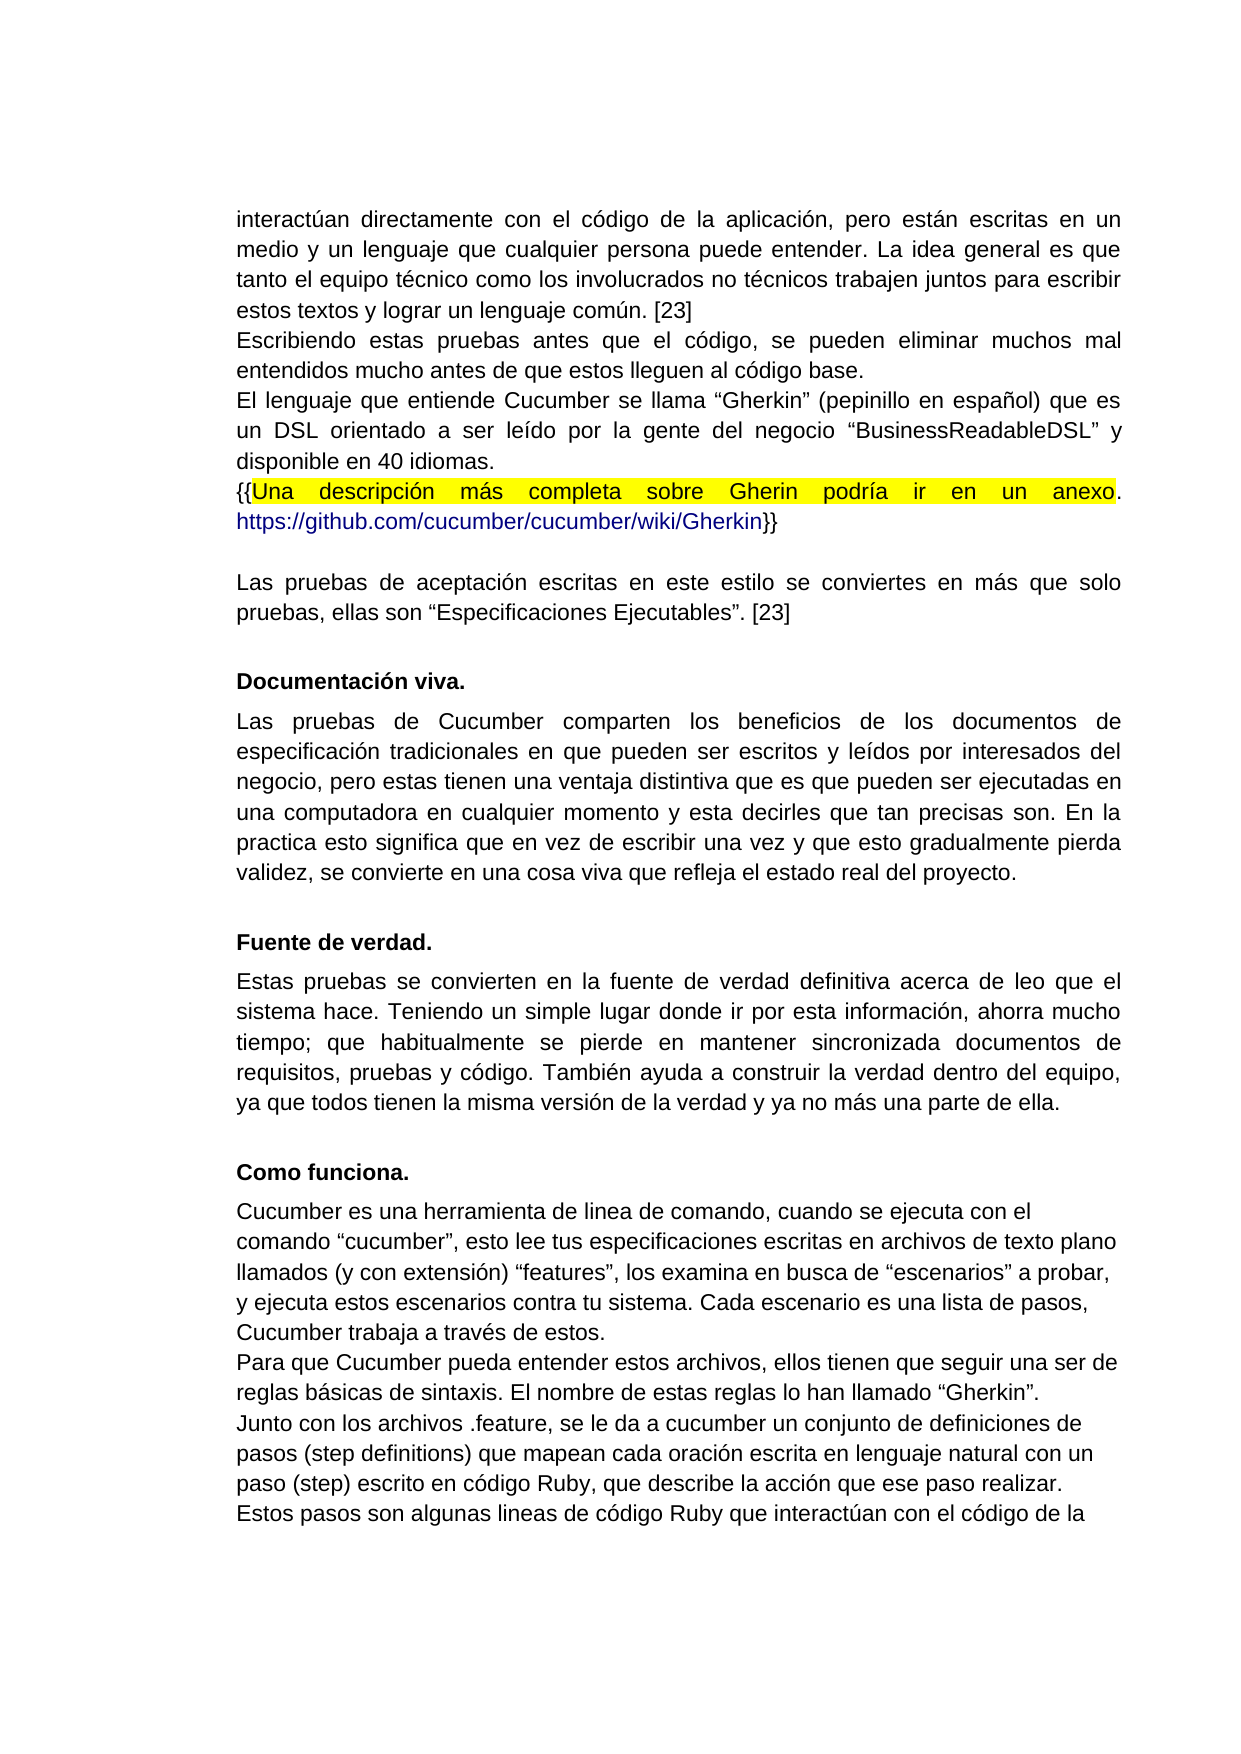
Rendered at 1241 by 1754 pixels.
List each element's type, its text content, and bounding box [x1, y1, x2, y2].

text Las pruebas de aceptación escritas en este estilo se conviertes en más que solo pruebas, ellas son “Especificaciones Ejecutables”. [23] [236, 568, 1122, 625]
text {{Una descripción más completa sobre Gherin podría ir en un anexo. https://github.com/cucumber/cucumber/wiki/Gherkin}} [236, 478, 1122, 534]
text El lenguaje que entiende Cucumber se llama “Gherkin” (pepinillo en español) que es un DSL orientado a ser leído por la gente del negocio “BusinessReadableDSL” y disponible en 40 idiomas. [236, 387, 1122, 474]
text Las pruebas de Cucumber comparten los beneficios de los documentos de especificación tradicionales en que pueden ser escritos y leídos por interesados del negocio, pero estas tienen una ventaja distintiva que es que pueden ser ejecutadas en una computadora en cualquier momento y esta decirles que tan precisas son. En la practica esto significa que en vez de escribir una vez y que esto gradualmente pierda validez, se convierte en una cosa viva que refleja el estado real del proyecto. [236, 708, 1122, 885]
text interactúan directamente con el código de la aplicación, pero están escritas en un medio y un lenguaje que cualquier persona puede entender. La idea general es que tanto el equipo técnico como los involucrados no técnicos trabajen juntos para escribir estos textos y lograr un lenguaje común. [23] [236, 206, 1122, 323]
text Escribiendo estas pruebas antes que el código, se pueden eliminar muchos mal entendidos mucho antes de que estos lleguen al código base. [236, 327, 1122, 383]
text Junto con los archivos .feature, se le da a cucumber un conjunto de definiciones de pasos (step definitions) que mapean cada oración escrita en lenguaje natural con un paso (step) escrito en código Ruby, que describe la acción que ese paso realizar. Estos pasos son algunas lineas de código Ruby que interactúan con el código de la [236, 1409, 1122, 1526]
text Cucumber es una herramienta de linea de comando, cuando se ejecuta con el comando “cucumber”, esto lee tus especificaciones escritas en archivos de texto plano llamados (y con extensión) “features”, los examina en busca de “escenarios” a probar, y ejecuta estos escenarios contra tu sistema. Cada escenario es una lista de pasos, Cucumber trabaja a través de estos. [236, 1198, 1122, 1345]
text Documentación viva. [236, 668, 1122, 695]
text Para que Cucumber pueda entender estos archivos, ellos tienen que seguir una ser de reglas básicas de sintaxis. El nombre de estas reglas lo han llamado “Gherkin”. [236, 1349, 1122, 1406]
text Como funciona. [236, 1158, 1122, 1185]
text Fuente de verdad. [236, 928, 1122, 955]
text Estas pruebas se convierten en la fuente de verdad definitiva acerca de leo que el sistema hace. Teniendo un simple lugar donde ir por esta información, ahorra mucho tiempo; que habitualmente se pierde en mantener sincronizada documentos de requisitos, pruebas y código. También ayuda a construir la verdad dentro del equipo, ya que todos tienen la misma versión de la verdad y ya no más una parte de ella. [236, 968, 1122, 1115]
